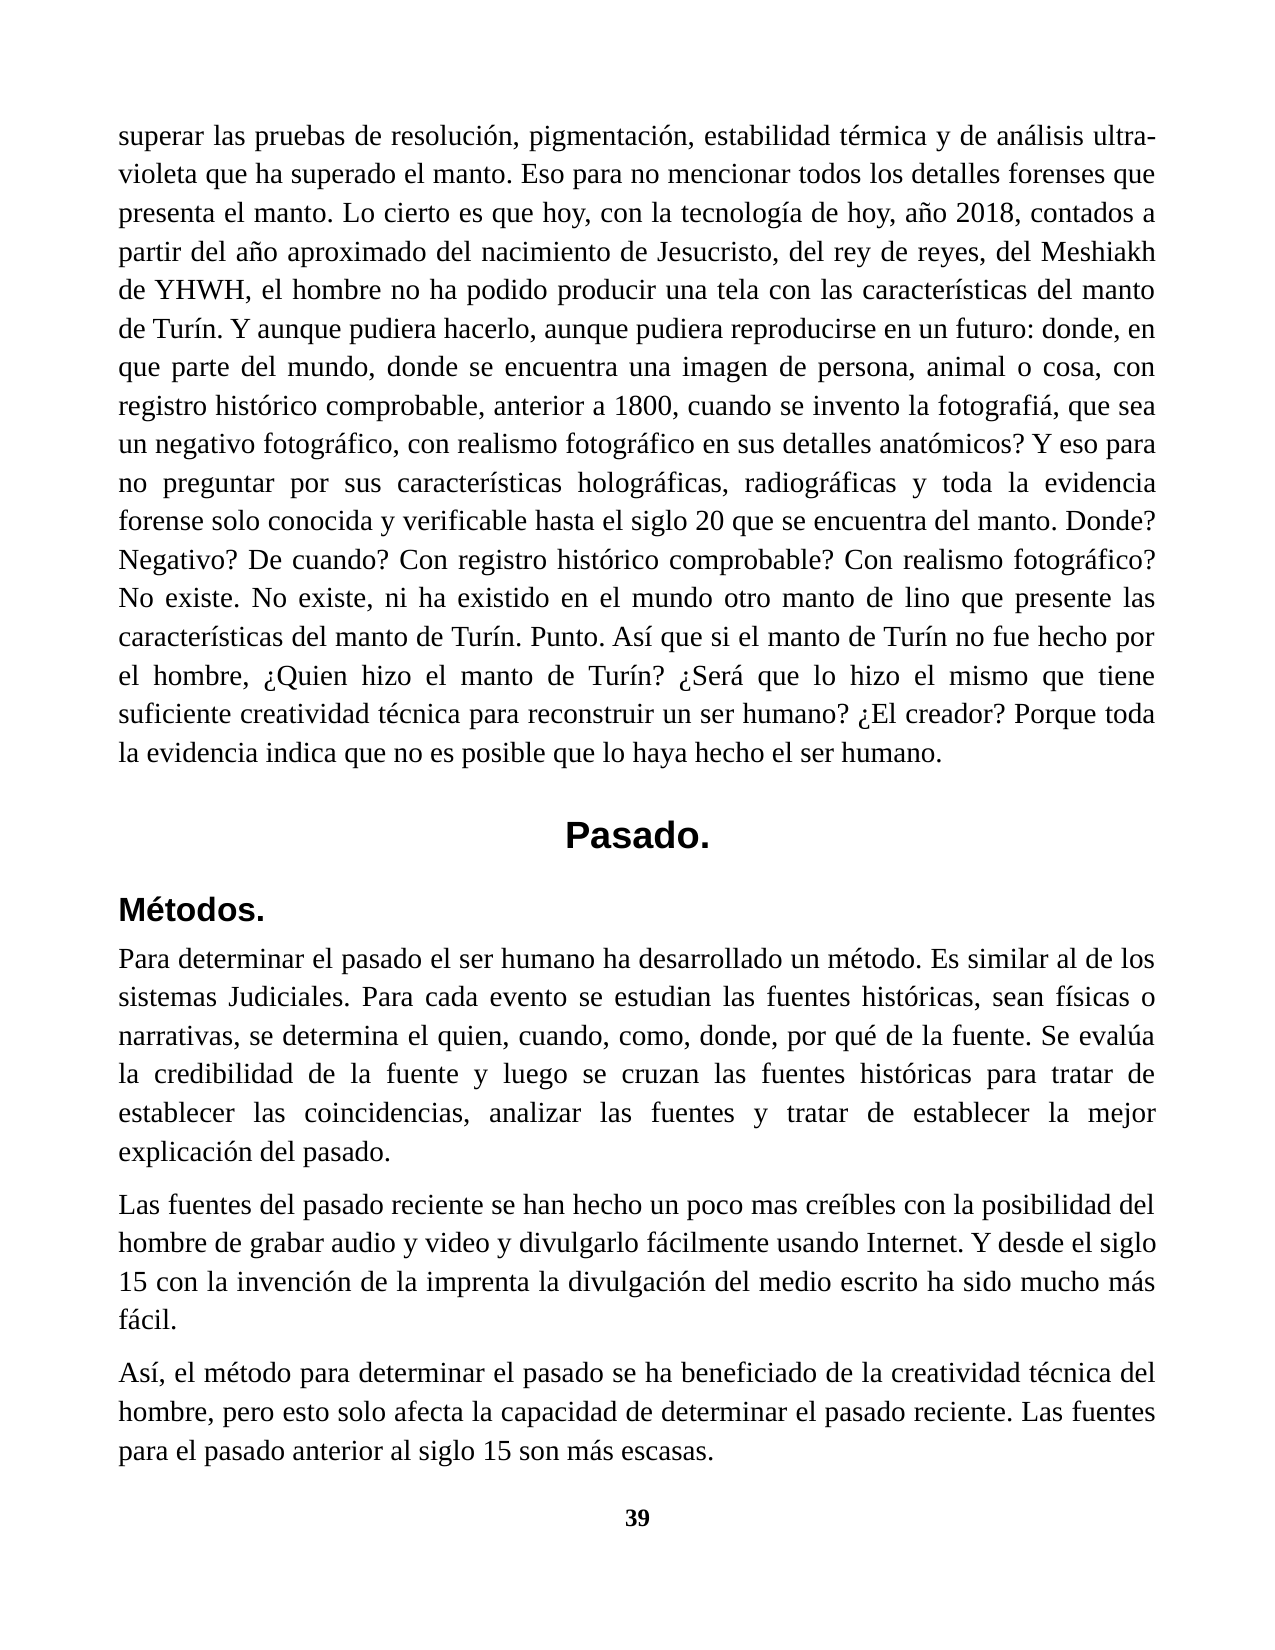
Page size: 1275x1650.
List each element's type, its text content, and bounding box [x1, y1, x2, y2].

text Para determinar el pasado el ser humano ha desarrollado un método. Es similar al de los sistemas Judiciales. Para cada evento se estudian las fuentes históricas, sean físicas o narrativas, se determina el quien, cuando, como, donde, por qué de la fuente. Se evalúa la credibilidad de la fuente y luego se cruzan las fuentes históricas para tratar de establecer las coincidencias, analizar las fuentes y tratar de establecer la mejor explicación del pasado. [118, 941, 1157, 1167]
text superar las pruebas de resolución, pigmentación, estabilidad térmica y de análisis ultra-violeta que ha superado el manto. Eso para no mencionar todos los detalles forenses que presenta el manto. Lo cierto es que hoy, con la tecnología de hoy, año 2018, contados a partir del año aproximado del nacimiento de Jesucristo, del rey de reyes, del Meshiakh de YHWH, el hombre no ha podido producir una tela con las características del manto de Turín. Y aunque pudiera hacerlo, aunque pudiera reproducirse en un futuro: donde, en que parte del mundo, donde se encuentra una imagen de persona, animal o cosa, con registro histórico comprobable, anterior a 1800, cuando se invento la fotografiá, que sea un negativo fotográfico, con realismo fotográfico en sus detalles anatómicos? Y eso para no preguntar por sus características holográficas, radiográficas y toda la evidencia forense solo conocida y verificable hasta el siglo 20 que se encuentra del manto. Donde? Negativo? De cuando? Con registro histórico comprobable? Con realismo fotográfico? No existe. No existe, ni ha existido en el mundo otro manto de lino que presente las características del manto de Turín. Punto. Así que si el manto de Turín no fue hecho por el hombre, ¿Quien hizo el manto de Turín? ¿Será que lo hizo el mismo que tiene suficiente creatividad técnica para reconstruir un ser humano? ¿El creador? Porque toda la evidencia indica que no es posible que lo haya hecho el ser humano. [118, 118, 1157, 768]
subtitle Pasado. [118, 813, 1157, 857]
subtitle Métodos. [118, 890, 1157, 928]
text Las fuentes del pasado reciente se han hecho un poco mas creíbles con la posibilidad del hombre de grabar audio y video y divulgarlo fácilmente usando Internet. Y desde el siglo 15 con la invención de la imprenta la divulgación del medio escrito ha sido mucho más fácil. [118, 1187, 1157, 1336]
text Así, el método para determinar el pasado se ha beneficiado de la creatividad técnica del hombre, pero esto solo afecta la capacidad de determinar el pasado reciente. Las fuentes para el pasado anterior al siglo 15 son más escasas. [118, 1356, 1157, 1466]
